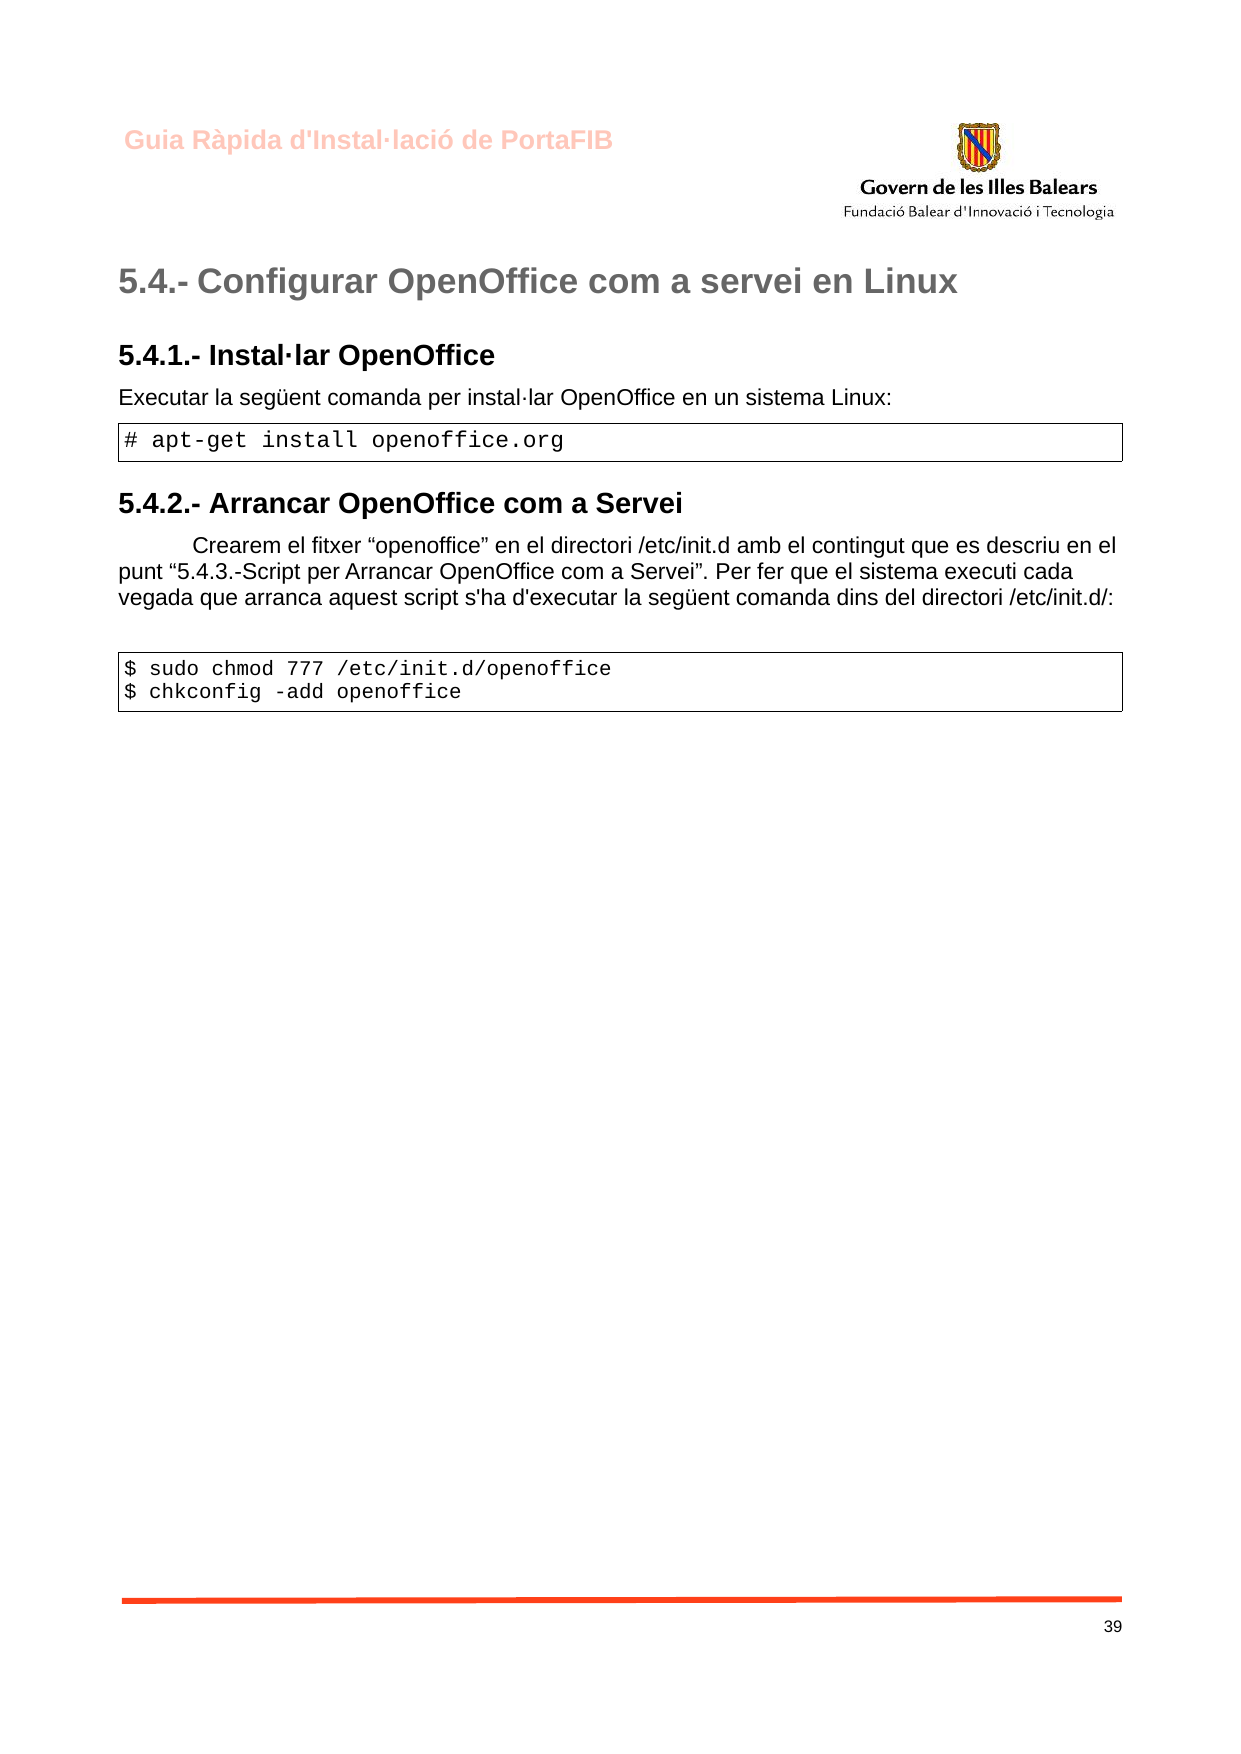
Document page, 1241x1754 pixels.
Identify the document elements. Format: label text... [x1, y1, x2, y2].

text Executar la següent comanda per instal·lar OpenOffice en un sistema Linux: [118, 384, 1122, 411]
table_header # apt-get install openoffice.org [119, 424, 1122, 461]
text Crearem el fitxer “openoffice” en el directori /etc/init.d amb el contingut que es descriu en el punt “5.4.3.-Script per Arrancar OpenOffice com a Servei”. Per fer que el sistema executi cada vegada que arranca aquest script s'ha d'executar la següent comanda dins del directori /etc/init.d/: [118, 532, 1122, 611]
picture [840, 123, 1117, 220]
subtitle Instal·lar OpenOffice [118, 338, 1122, 372]
subtitle Configurar OpenOffice com a servei en Linux [118, 260, 1122, 301]
subtitle Arrancar OpenOffice com a Servei [118, 486, 1122, 519]
table_header $ sudo chmod 777 /etc/init.d/openoffice $ chkconfig -add openoffice [119, 653, 1122, 711]
